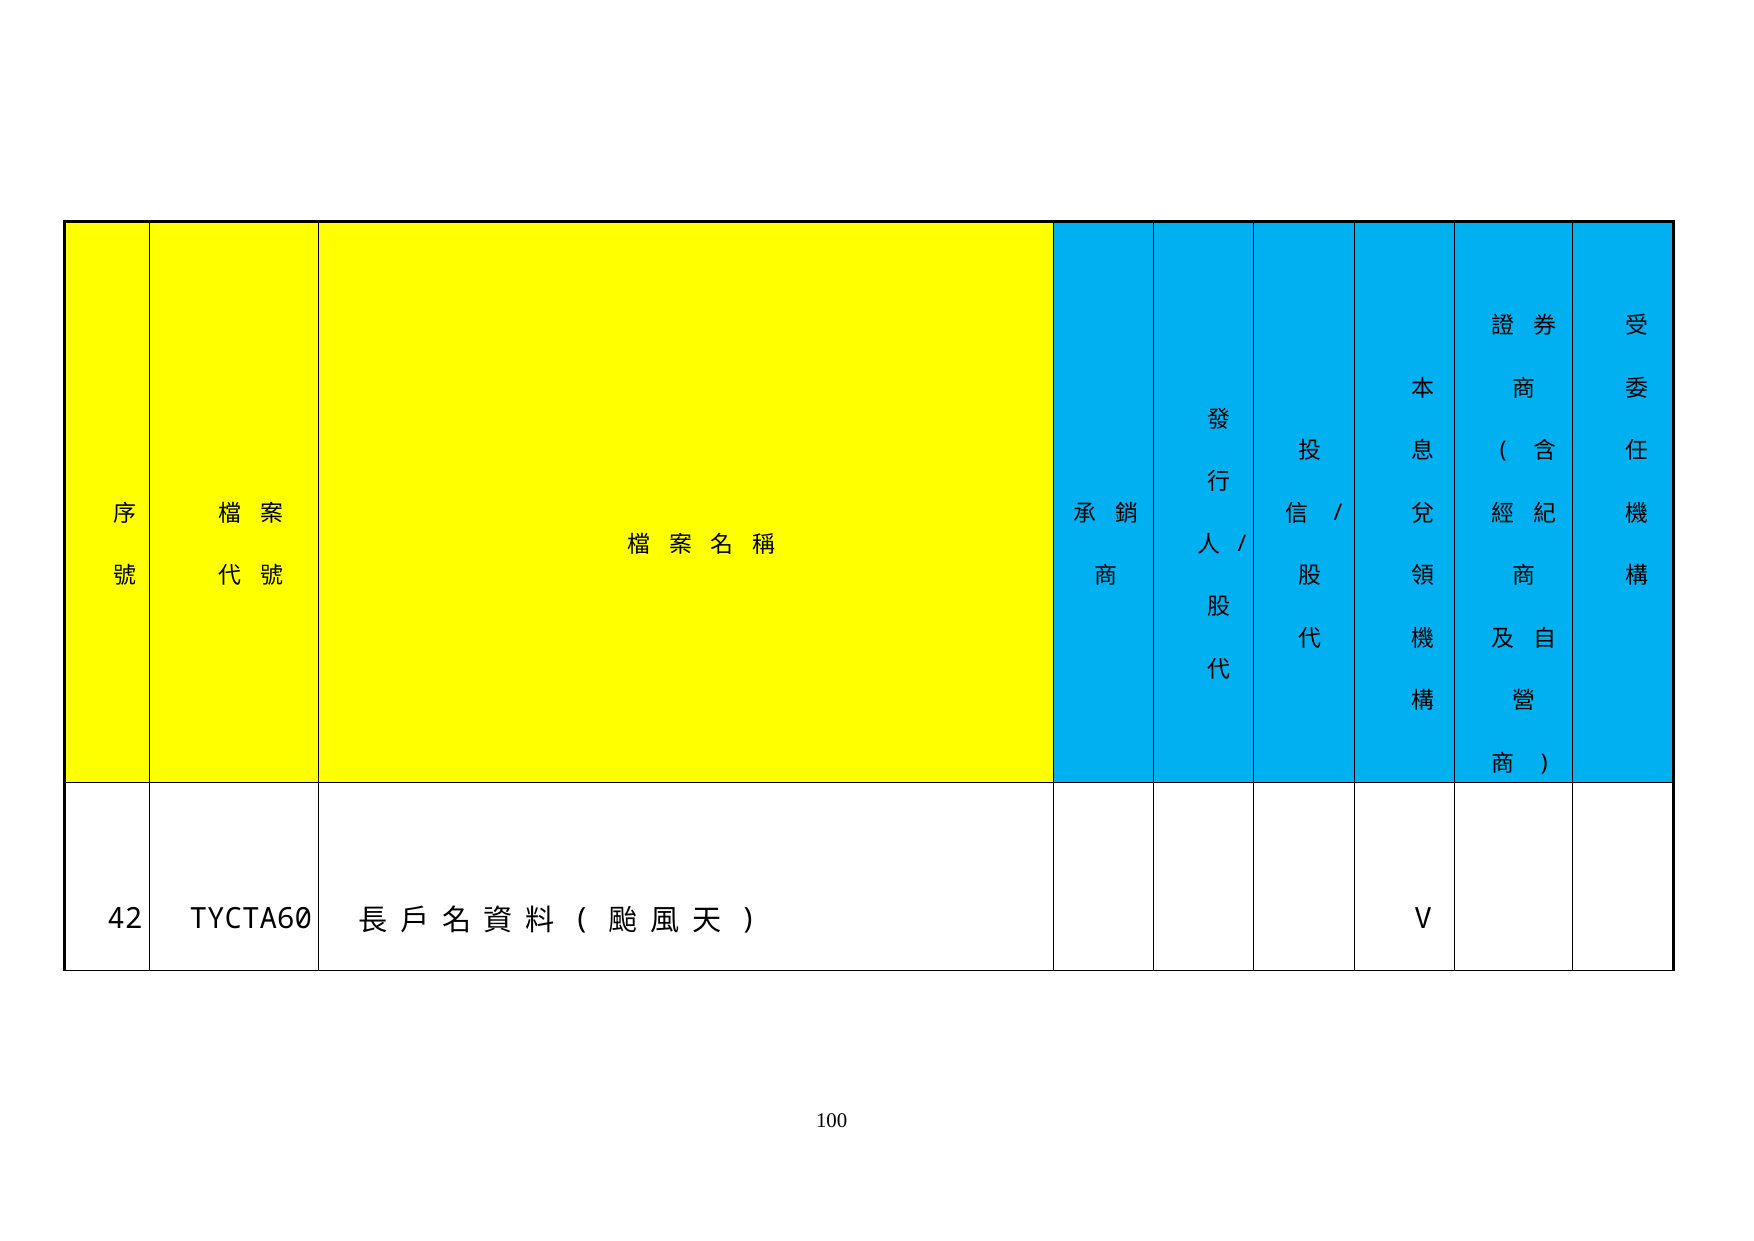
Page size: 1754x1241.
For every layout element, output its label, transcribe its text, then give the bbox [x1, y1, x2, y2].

table_cell [1573, 783, 1672, 969]
table_cell 長戶名資料(颱風天) [319, 783, 1053, 969]
table_header 受委任 機構 [1573, 223, 1672, 782]
table_cell [1054, 783, 1153, 969]
table_header 檔案 代號 [150, 223, 318, 782]
table_cell [1254, 783, 1354, 969]
table_cell V [1355, 783, 1454, 969]
table_header 序號 [66, 223, 149, 782]
table_header 承銷商 [1054, 223, 1153, 782]
table_header 證券商 (含經紀商 及自營商) [1455, 223, 1572, 782]
table_header 投信/ 股代 [1254, 223, 1354, 782]
table_header 本息兌領 機構 [1355, 223, 1454, 782]
table_cell [1455, 783, 1572, 969]
table_cell [1154, 783, 1253, 969]
table_cell TYCTA60 [150, 783, 318, 969]
table_header 發行人/ 股代 [1154, 223, 1253, 782]
table_header 檔案名稱 [319, 223, 1053, 782]
table_cell 42 [66, 783, 149, 969]
